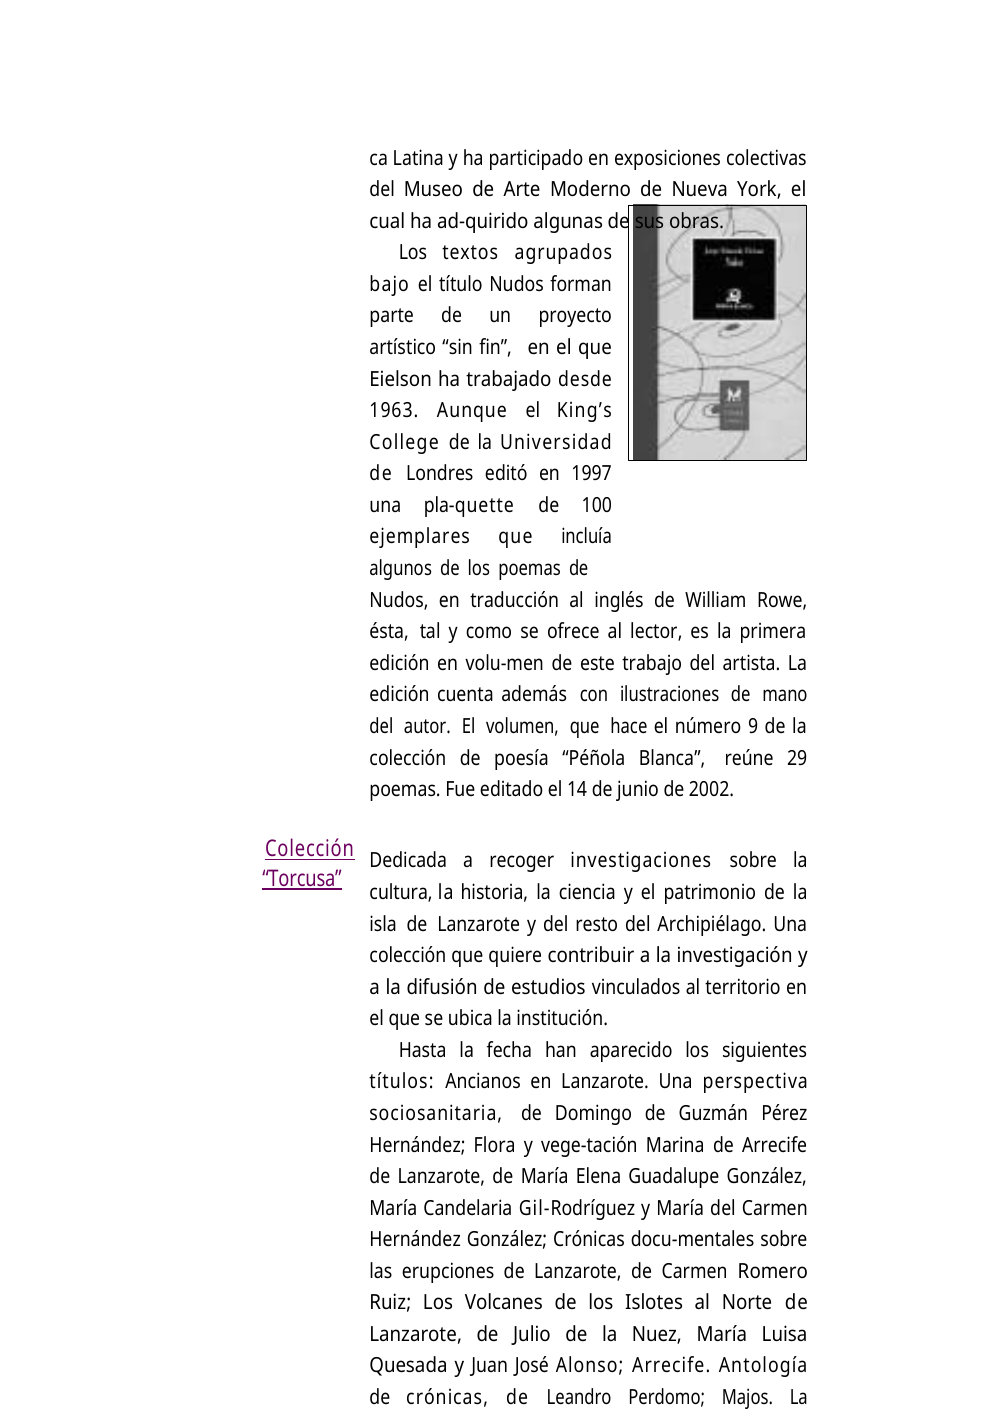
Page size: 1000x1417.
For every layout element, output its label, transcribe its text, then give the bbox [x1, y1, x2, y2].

text Hasta la fecha han aparecido los siguientes títulos: Ancianos en Lanzarote. Una perspectiva sociosanitaria, de Domingo de Guzmán Pérez Hernández; Flora y vege-tación Marina de Arrecife de Lanzarote, de María Elena Guadalupe González, María Candelaria Gil-Rodríguez y María del Carmen Hernández González; Crónicas docu-mentales sobre las erupciones de Lanzarote, de Carmen Romero Ruiz; Los Volcanes de los Islotes al Norte de Lanzarote, de Julio de la Nuez, María Luisa Quesada y Juan José Alonso; Arrecife. Antología de crónicas, de Leandro Perdomo; Majos. La [369, 1035, 808, 1411]
text ca Latina y ha participado en exposiciones colectivas del Museo de Arte Moderno de Nueva York, el cual ha ad-quirido algunas de sus obras. [369, 143, 807, 234]
text Nudos, en traducción al inglés de William Rowe, ésta, tal y como se ofrece al lector, es la primera edición en volu-men de este trabajo del artista. La edición cuenta además con ilustraciones de mano del autor. El volumen, que hace el número 9 de la colección de poesía “Péñola Blanca”, reúne 29 poemas. Fue editado el 14 de junio de 2002. [369, 585, 807, 803]
text Los textos agrupados bajo el título Nudos forman parte de un proyecto artístico “sin fin”, en el que Eielson ha trabajado desde 1963. Aunque el King’s College de la Universidad de Londres editó en 1997 una pla-quette de 100 ejemplares que incluía algunos de los poemas de [369, 237, 612, 582]
text Dedicada a recoger investigaciones sobre la cultura, la historia, la ciencia y el patrimonio de la isla de Lanzarote y del resto del Archipiélago. Una colección que quiere contribuir a la investigación y a la difusión de estudios vinculados al territorio en el que se ubica la institución. [369, 846, 807, 1032]
text Colección “Torcusa” [262, 833, 356, 893]
